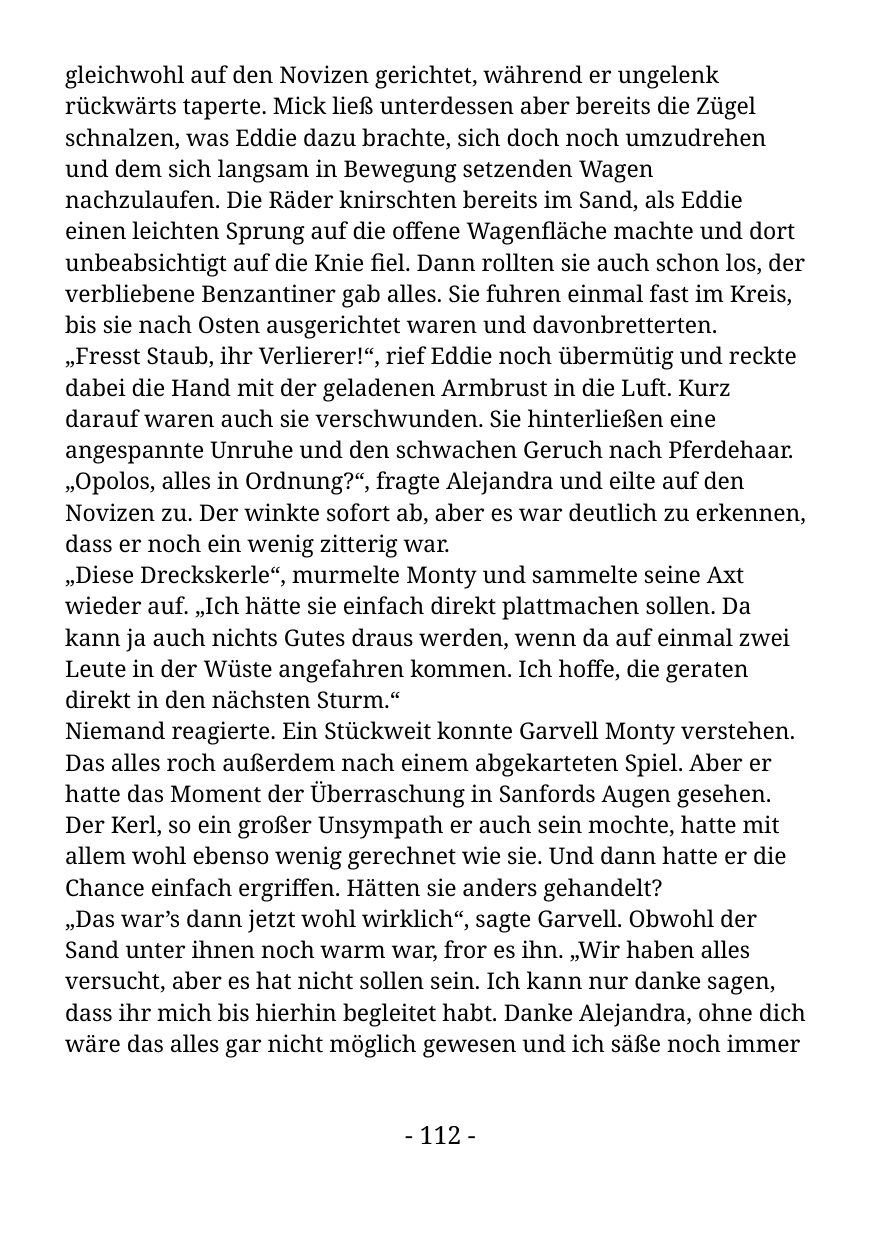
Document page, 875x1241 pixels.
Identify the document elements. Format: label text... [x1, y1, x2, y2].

text „Diese Dreckskerle“, murmelte Monty und sammelte seine Axt wieder auf. „Ich hätte sie einfach direkt plattmachen sollen. Da kann ja auch nichts Gutes draus werden, wenn da auf einmal zwei Leute in der Wüste angefahren kommen. Ich hoffe, die geraten direkt in den nächsten Sturm.“ [65, 559, 809, 715]
text gleichwohl auf den Novizen gerichtet, während er ungelenk rückwärts taperte. Mick ließ unterdessen aber bereits die Zügel schnalzen, was Eddie dazu brachte, sich doch noch umzudrehen und dem sich langsam in Bewegung setzenden Wagen nachzulaufen. Die Räder knirschten bereits im Sand, als Eddie einen leichten Sprung auf die offene Wagenfläche machte und dort unbeabsichtigt auf die Knie fiel. Dann rollten sie auch schon los, der verbliebene Benzantiner gab alles. Sie fuhren einmal fast im Kreis, bis sie nach Osten ausgerichtet waren und davonbretterten. [65, 59, 809, 340]
text „Das war’s dann jetzt wohl wirklich“, sagte Garvell. Obwohl der Sand unter ihnen noch warm war, fror es ihn. „Wir haben alles versucht, aber es hat nicht sollen sein. Ich kann nur danke sagen, dass ihr mich bis hierhin begleitet habt. Danke Alejandra, ohne dich wäre das alles gar nicht möglich gewesen und ich säße noch immer [65, 903, 809, 1059]
text Niemand reagierte. Ein Stückweit konnte Garvell Monty verstehen. Das alles roch außerdem nach einem abgekarteten Spiel. Aber er hatte das Moment der Überraschung in Sanfords Augen gesehen. Der Kerl, so ein großer Unsympath er auch sein mochte, hatte mit allem wohl ebenso wenig gerechnet wie sie. Und dann hatte er die Chance einfach ergriffen. Hätten sie anders gehandelt? [65, 715, 809, 903]
text „Opolos, alles in Ordnung?“, fragte Alejandra und eilte auf den Novizen zu. Der winkte sofort ab, aber es war deutlich zu erkennen, dass er noch ein wenig zitterig war. [65, 465, 809, 559]
text „Fresst Staub, ihr Verlierer!“, rief Eddie noch übermütig und reckte dabei die Hand mit der geladenen Armbrust in die Luft. Kurz darauf waren auch sie verschwunden. Sie hinterließen eine angespannte Unruhe und den schwachen Geruch nach Pferdehaar. [65, 340, 809, 465]
